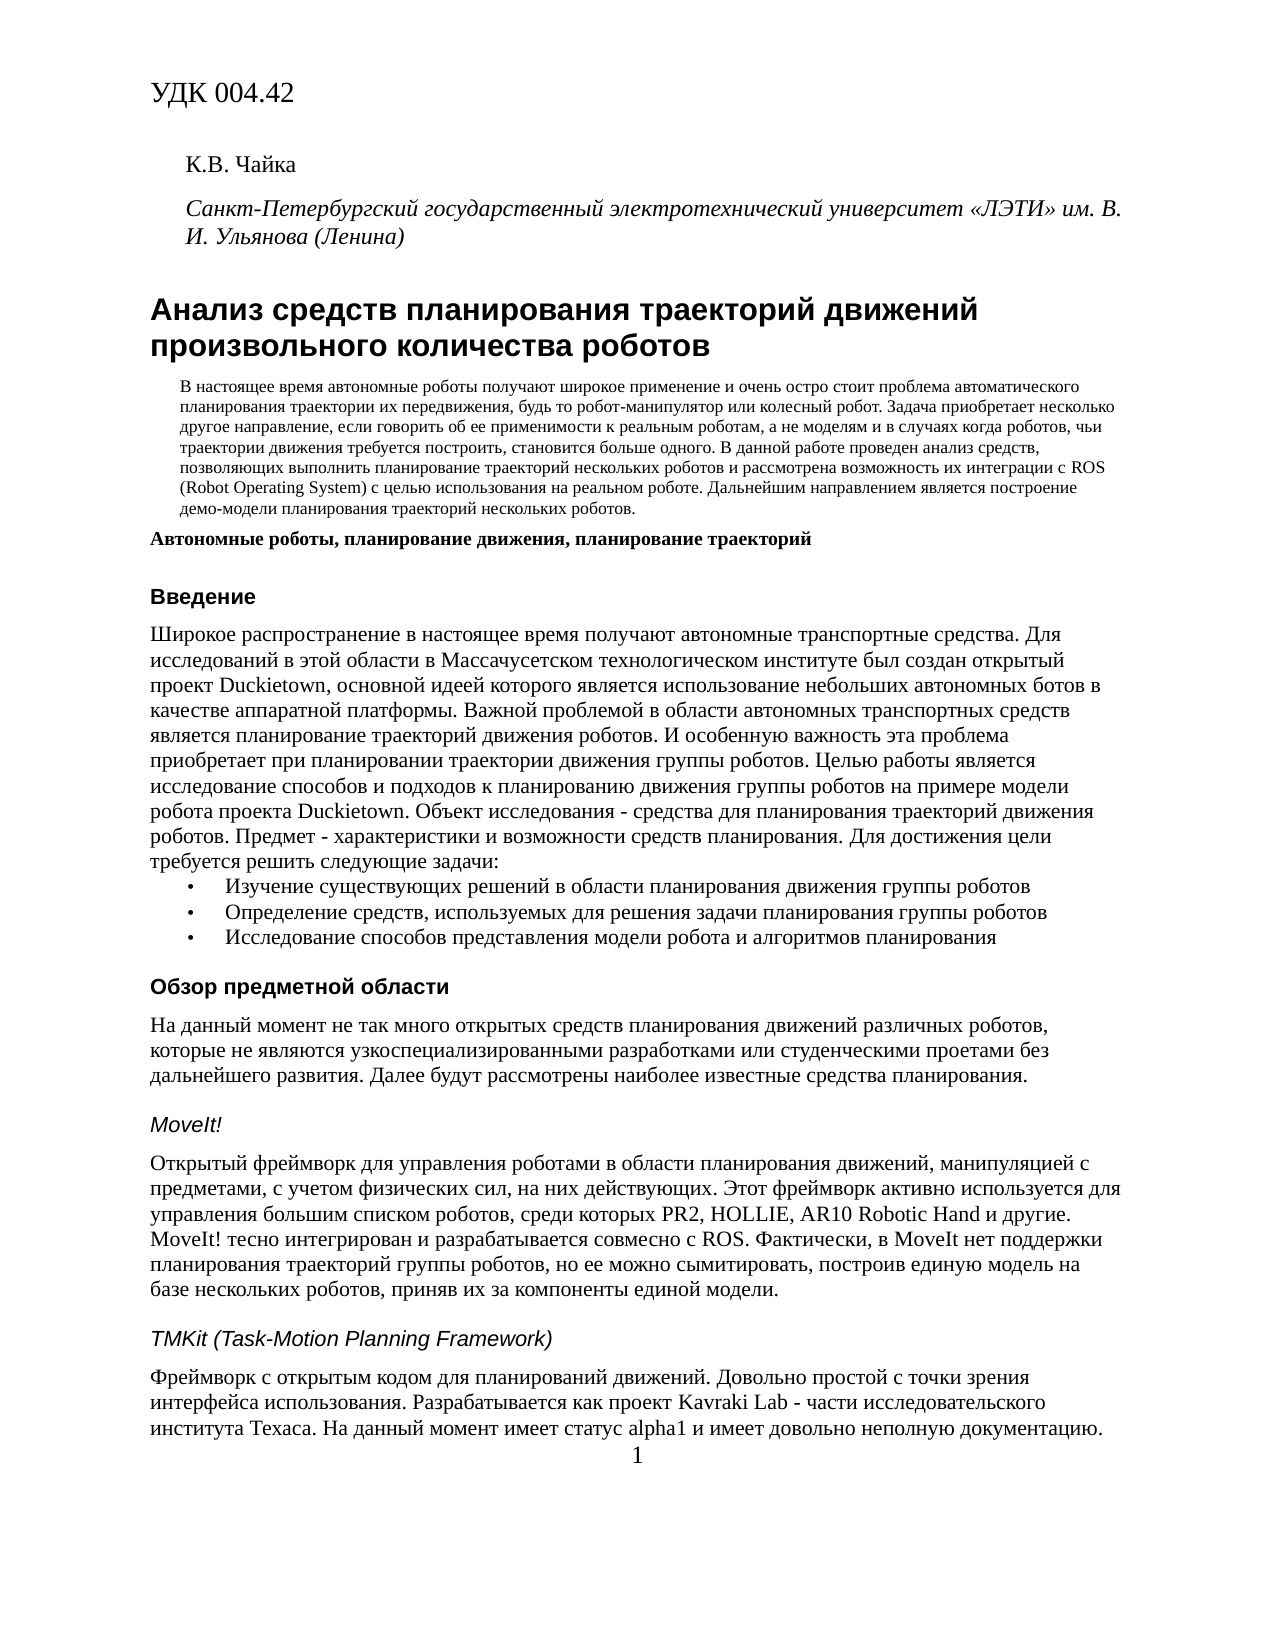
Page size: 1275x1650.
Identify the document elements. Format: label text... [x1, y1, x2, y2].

list Исследование способов представления модели робота и алгоритмов планирования [187, 924, 1125, 949]
text Санкт-Петербургский государственный электротехнический университет «ЛЭТИ» им. В. И. Ульянова (Ленина) [185, 194, 1125, 250]
text Широкое распространение в настоящее время получают автономные транспортные средства. Для исследований в этой области в Массачусетском технологическом институте был создан открытый проект Duckietown, основной идеей которого является использование небольших автономных ботов в качестве аппаратной платформы. Важной проблемой в области автономных транспортных средств является планирование траекторий движения роботов. И особенную важность эта проблема приобретает при планировании траектории движения группы роботов. Целью работы является исследование способов и подходов к планированию движения группы роботов на примере модели робота проекта Duckietown. Объект исследования - средства для планирования траекторий движения роботов. Предмет - характеристики и возможности средств планирования. Для достижения цели требуется решить следующие задачи: [150, 621, 1125, 873]
subtitle Введение [150, 584, 1125, 609]
list Определение средств, используемых для решения задачи планирования группы роботов [187, 899, 1125, 924]
list Изучение существующих решений в области планирования движения группы роботов [187, 873, 1125, 899]
text На данный момент не так много открытых средств планирования движений различных роботов, которые не являются узкоспециализированными разработками или студенческими проетами без дальнейшего развития. Далее будут рассмотрены наиболее известные средства планирования. [150, 1012, 1125, 1087]
text Автономные роботы, планирование движения, планирование траекторий [150, 527, 1125, 550]
text УДК 004.42 [150, 75, 1125, 108]
subtitle Анализ средств планирования траекторий движений произвольного количества роботов [150, 291, 1125, 363]
text В настоящее время автономные роботы получают широкое применение и очень остро стоит проблема автоматического планирования траектории их передвижения, будь то робот-манипулятор или колесный робот. Задача приобретает несколько другое направление, если говорить об ее применимости к реальным роботам, а не моделям и в случаях когда роботов, чьи траектории движения требуется построить, становится больше одного. В данной работе проведен анализ средств, позволяющих выполнить планирование траекторий нескольких роботов и рассмотрена возможность их интеграции с ROS (Robot Operating System) с целью использования на реальном роботе. Дальнейшим направлением является построение демо-модели планирования траекторий нескольких роботов. [179, 376, 1125, 518]
subtitle TMKit (Task-Motion Planning Framework) [150, 1326, 1125, 1352]
text Фреймворк с открытым кодом для планирований движений. Довольно простой с точки зрения интерфейса использования. Разрабатывается как проект Kavraki Lab - части исследовательского института Техаса. На данный момент имеет статус alpha1 и имеет довольно неполную документацию. [150, 1364, 1125, 1440]
text К.В. Чайка [185, 150, 1125, 178]
subtitle Обзор предметной области [150, 974, 1125, 999]
text Открытый фреймворк для управления роботами в области планирования движений, манипуляцией с предметами, с учетом физических сил, на них действующих. Этот фреймворк активно используется для управления большим списком роботов, среди которых PR2, HOLLIE, AR10 Robotic Hand и другие. MoveIt! тесно интегрирован и разрабатывается совмесно с ROS. Фактически, в MoveIt нет поддержки планирования траекторий группы роботов, но ее можно сымитировать, построив единую модель на базе нескольких роботов, приняв их за компоненты единой модели. [150, 1150, 1125, 1301]
subtitle MoveIt! [150, 1112, 1125, 1138]
